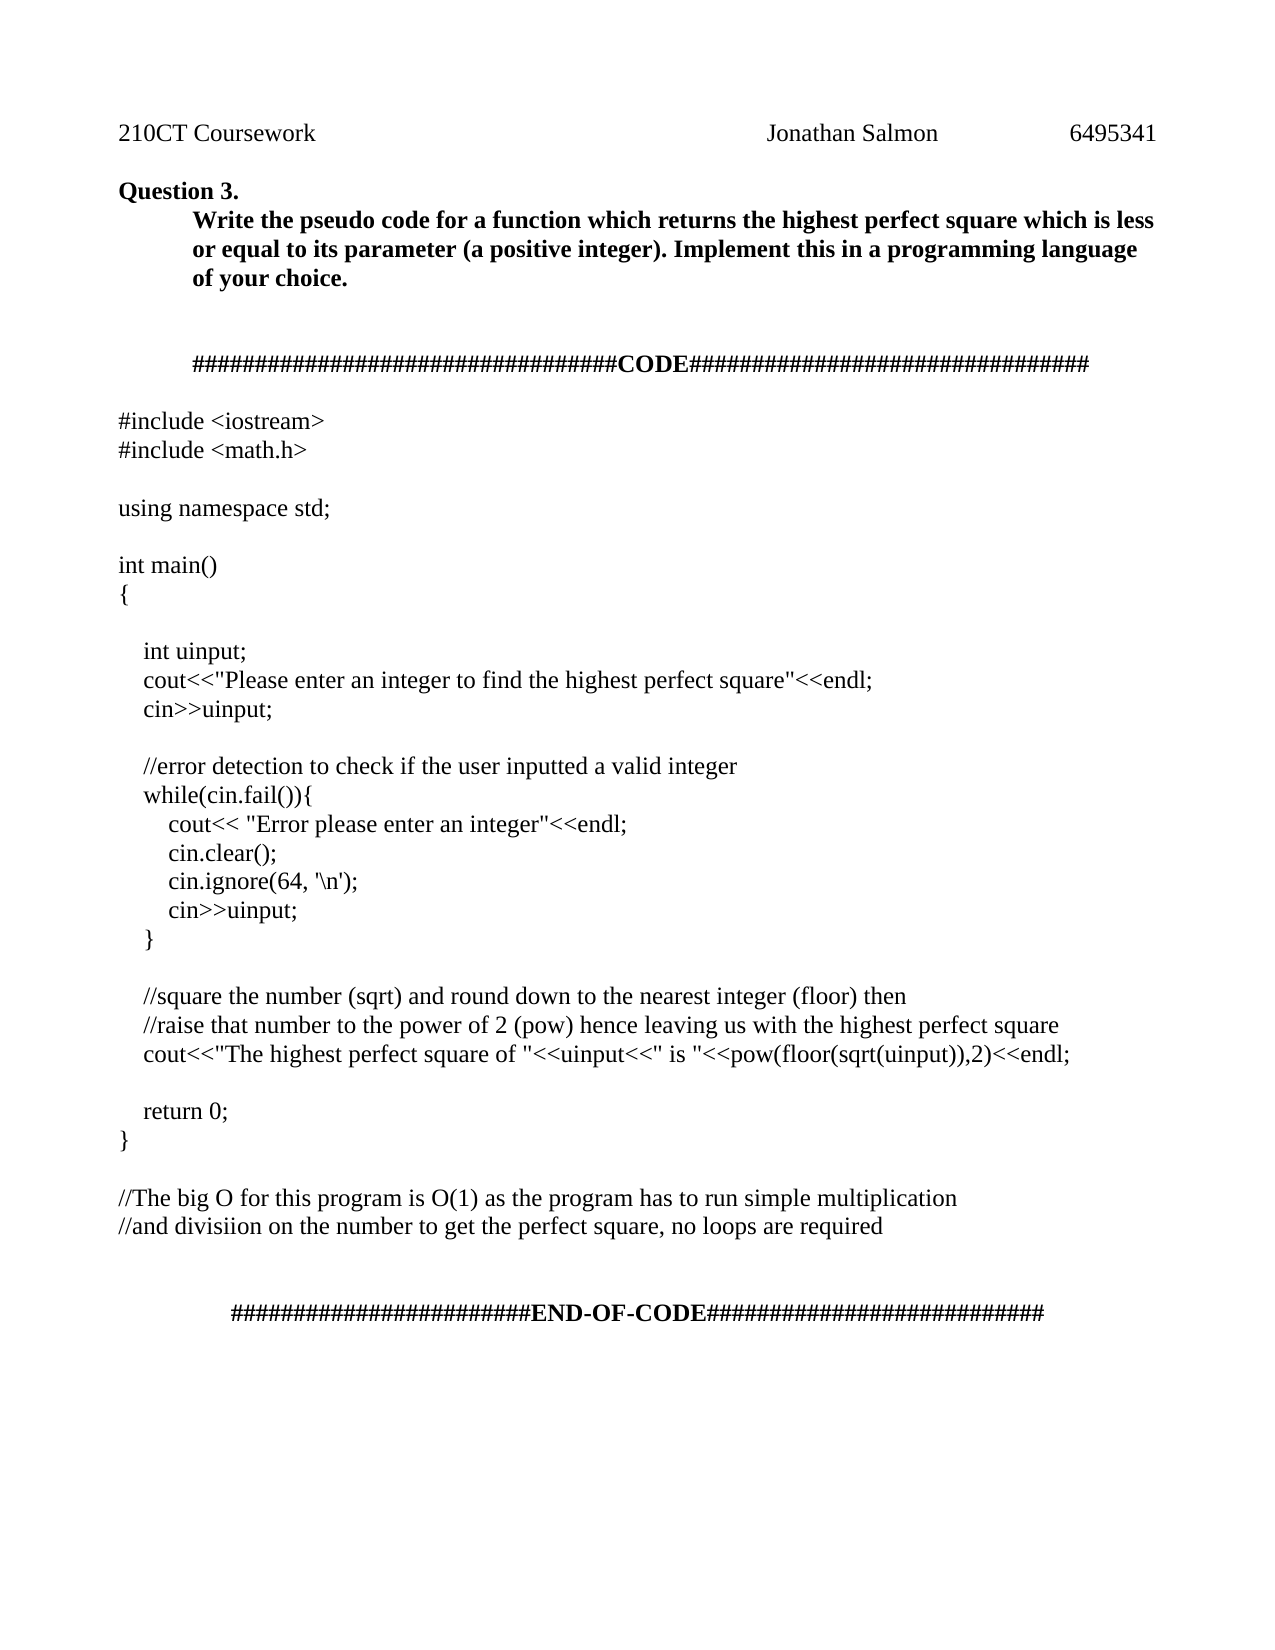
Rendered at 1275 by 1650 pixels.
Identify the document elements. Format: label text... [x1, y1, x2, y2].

text #include <math.h> [118, 435, 1157, 464]
text cout<<"The highest perfect square of "<<uinput<<" is "<<pow(floor(sqrt(uinput)),2)<<endl; [118, 1039, 1157, 1068]
text //square the number (sqrt) and round down to the nearest integer (floor) then [118, 981, 1157, 1010]
text } [118, 924, 1157, 953]
text ##################################CODE################################ [118, 349, 1157, 378]
text int uinput; [118, 636, 1157, 665]
text int main() [118, 550, 1157, 579]
text Question 3. [118, 176, 1157, 205]
text { [118, 579, 1157, 608]
text //The big O for this program is O(1) as the program has to run simple multiplication [118, 1183, 1157, 1211]
text cout<< "Error please enter an integer"<<endl; [118, 809, 1157, 838]
text cout<<"Please enter an integer to find the highest perfect square"<<endl; [118, 665, 1157, 694]
text or equal to its parameter (a positive integer). Implement this in a programming language of your choice. [118, 234, 1157, 291]
text cin.clear(); [118, 838, 1157, 866]
text } [118, 1125, 1157, 1154]
text ########################END-OF-CODE########################### [118, 1298, 1157, 1326]
text cin.ignore(64, '\n'); [118, 866, 1157, 895]
text cin>>uinput; [118, 895, 1157, 924]
text //error detection to check if the user inputted a valid integer [118, 751, 1157, 780]
text cin>>uinput; [118, 694, 1157, 723]
text using namespace std; [118, 493, 1157, 521]
text //and divisiion on the number to get the perfect square, no loops are required [118, 1211, 1157, 1240]
text Write the pseudo code for a function which returns the highest perfect square which is less [118, 205, 1157, 234]
text return 0; [118, 1096, 1157, 1125]
text //raise that number to the power of 2 (pow) hence leaving us with the highest perfect square [118, 1010, 1157, 1039]
text while(cin.fail()){ [118, 780, 1157, 809]
text #include <iostream> [118, 406, 1157, 435]
